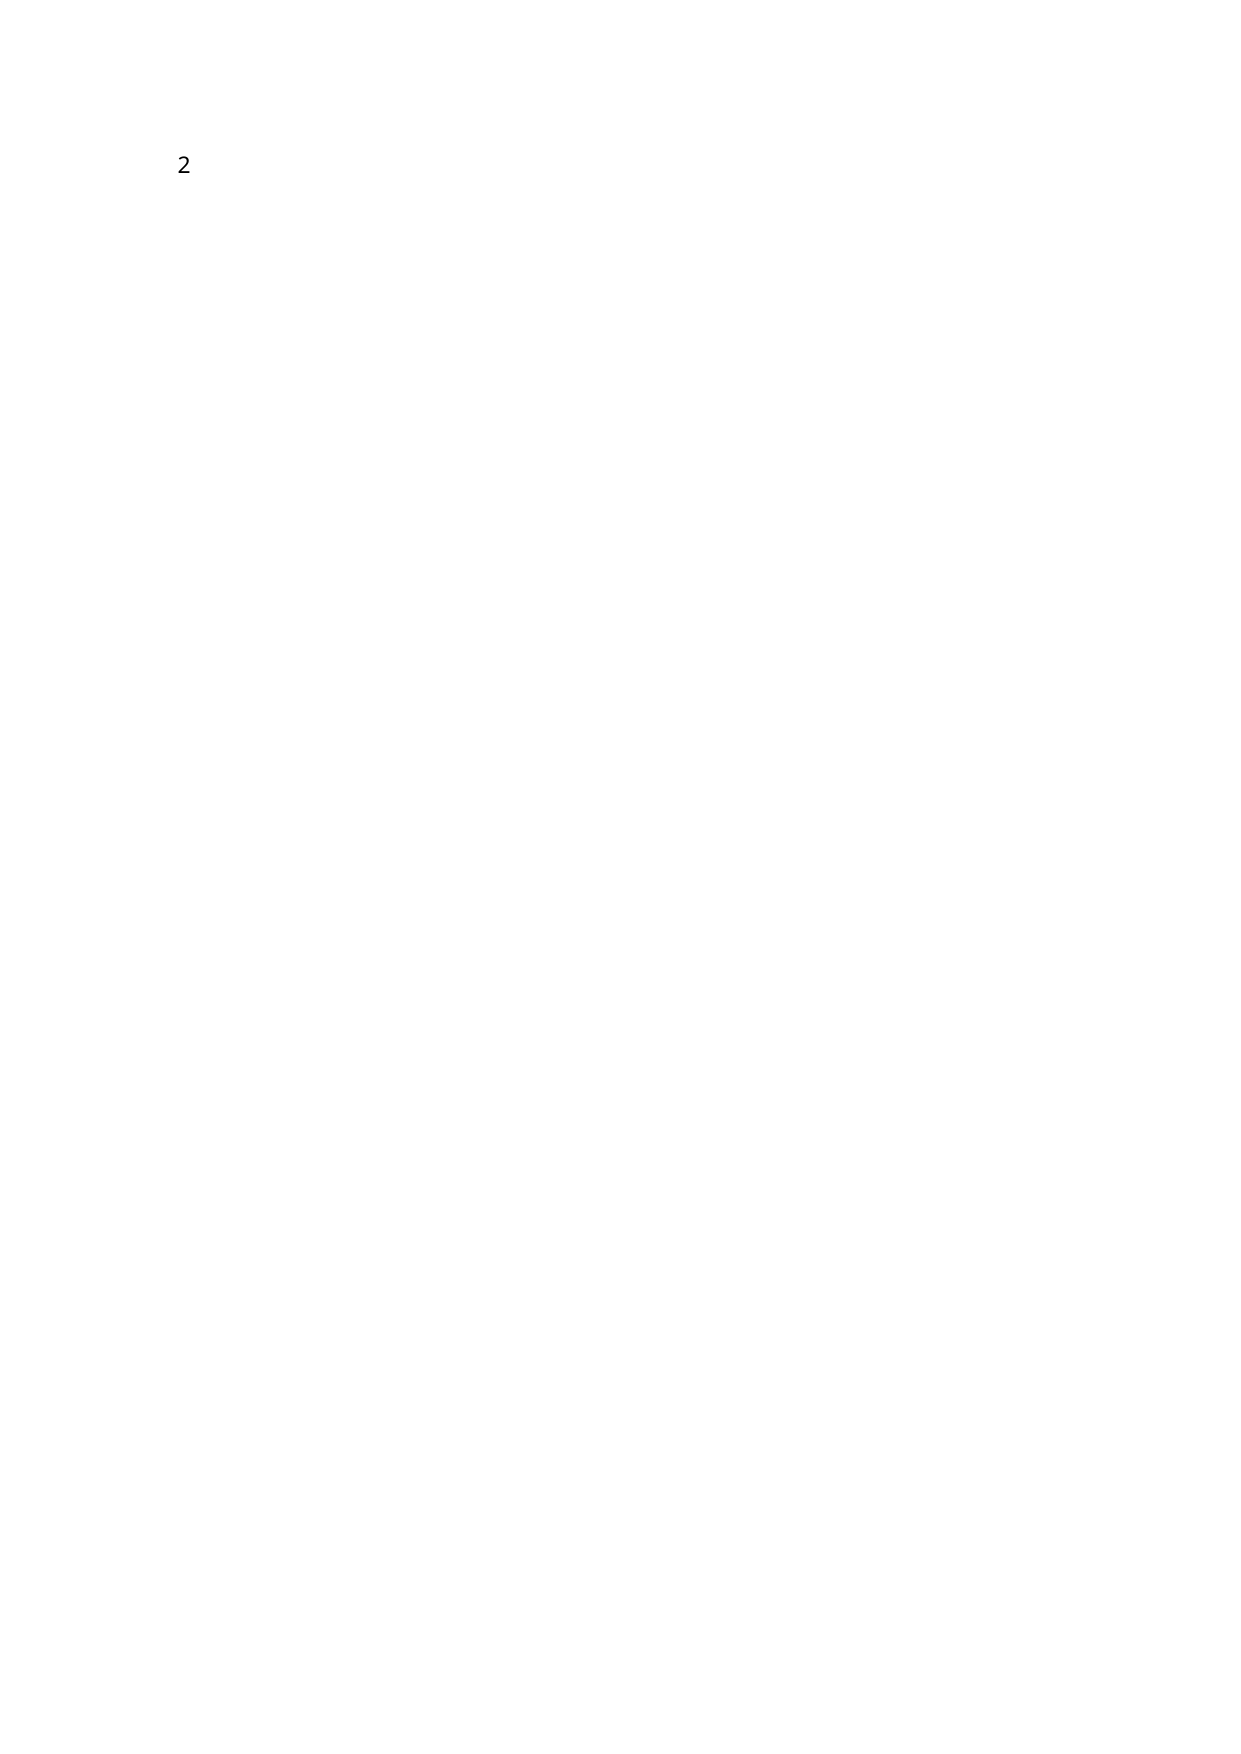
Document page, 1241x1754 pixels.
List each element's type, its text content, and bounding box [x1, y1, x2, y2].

text 2 [177, 149, 1063, 181]
